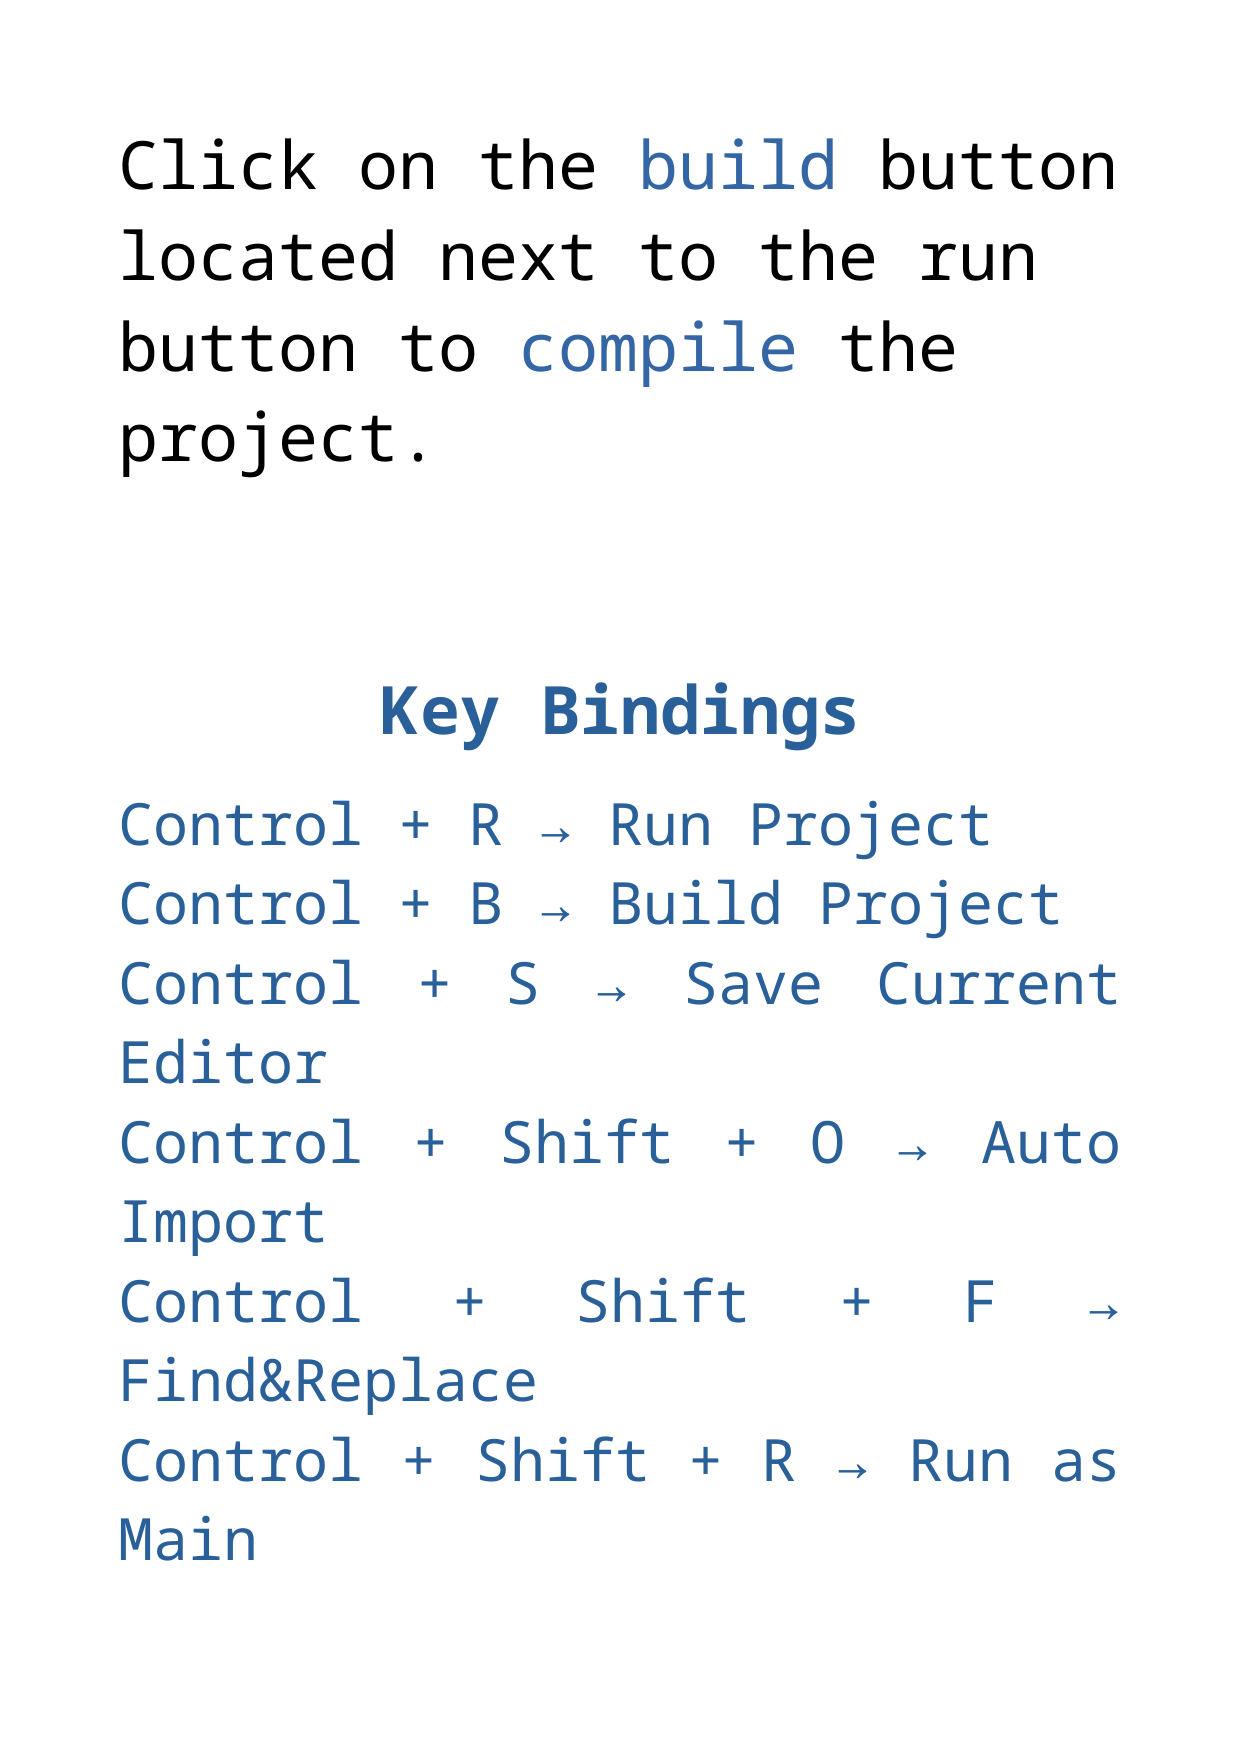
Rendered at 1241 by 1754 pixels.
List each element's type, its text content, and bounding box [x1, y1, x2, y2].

text Key Bindings [118, 663, 1122, 754]
text Control + Shift + F → Find&Replace [118, 1259, 1122, 1418]
text Control + Shift + O → Auto Import [118, 1101, 1122, 1259]
text Control + S → Save Current Editor [118, 942, 1122, 1101]
text Control + Shift + R → Run as Main [118, 1418, 1122, 1577]
text Click on the build button located next to the run button to compile the project. [118, 118, 1122, 481]
text Control + R → Run Project [118, 783, 1122, 862]
text Control + B → Build Project [118, 862, 1122, 942]
